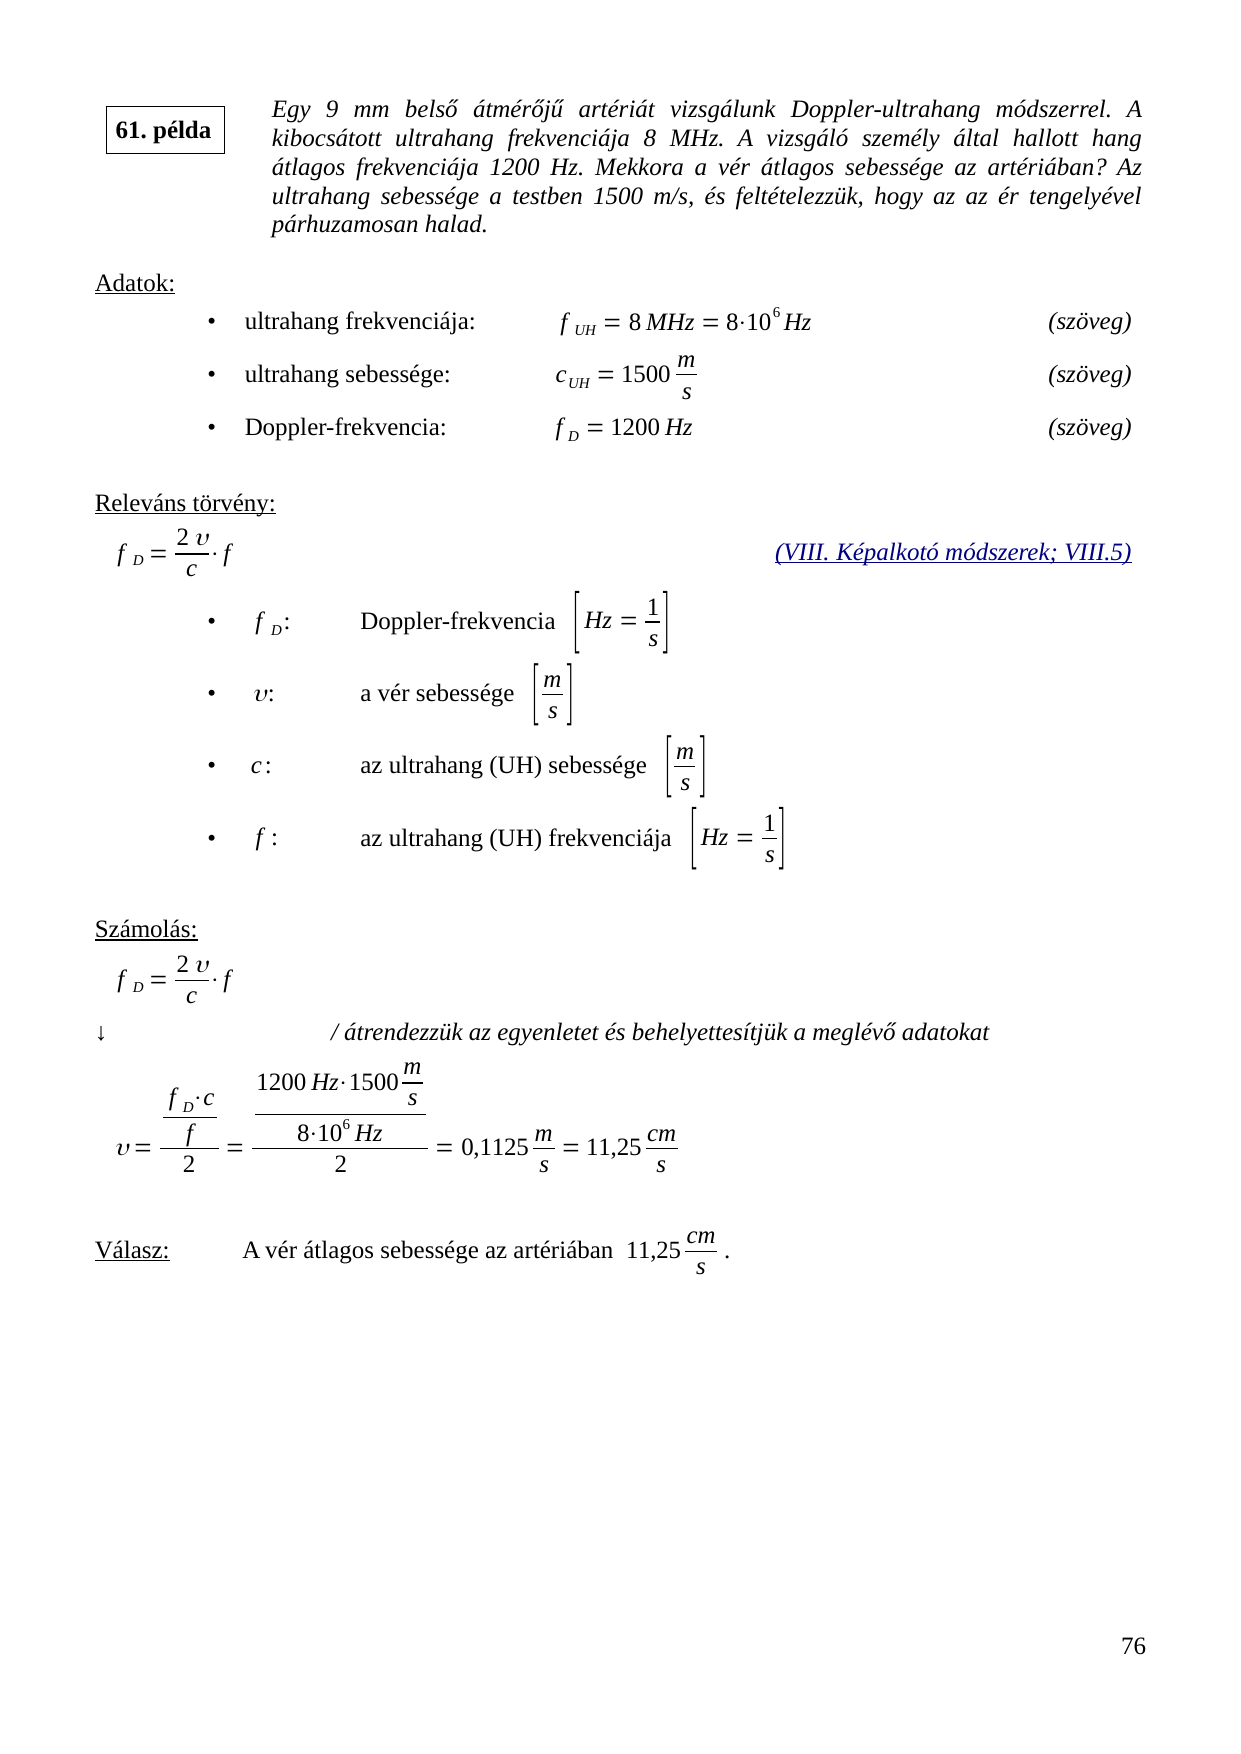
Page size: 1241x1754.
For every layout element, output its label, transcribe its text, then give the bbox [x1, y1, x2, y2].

subtitle 61. példa [115, 115, 216, 144]
list Doppler-frekvencia: (szöveg) [207, 412, 1146, 444]
text Releváns törvény: [94, 488, 1146, 516]
list Doppler-frekvencia [207, 590, 1146, 655]
list az ultrahang (UH) frekvenciája [207, 806, 1146, 871]
text Egy 9 mm belső átmérőjű artériát vizsgálunk Doppler-ultrahang módszerrel. A kibocsátott ultrahang frekvenciája 8 MHz. A vizsgáló személy által hallott hang átlagos frekvenciája 1200 Hz. Mekkora a vér átlagos sebessége az artériában? Az ultrahang sebessége a testben 1500 m/s, és feltételezzük, hogy az az ér tengelyével párhuzamosan halad. [272, 94, 1146, 238]
list ultrahang sebessége: (szöveg) [207, 346, 1146, 405]
text Válasz: A vér átlagos sebessége az artériában . [94, 1221, 1146, 1280]
list az ultrahang (UH) sebessége [207, 734, 1146, 799]
list ultrahang frekvenciája: (szöveg) [207, 304, 1146, 339]
list a vér sebessége [207, 662, 1146, 727]
text Adatok: [94, 268, 1146, 296]
text Számolás: [94, 914, 1146, 943]
text (VIII. Képalkotó módszerek; VIII.5) [94, 524, 1146, 583]
text ↓ / átrendezzük az egyenletet és behelyettesítjük a meglévő adatokat [94, 1017, 1146, 1046]
